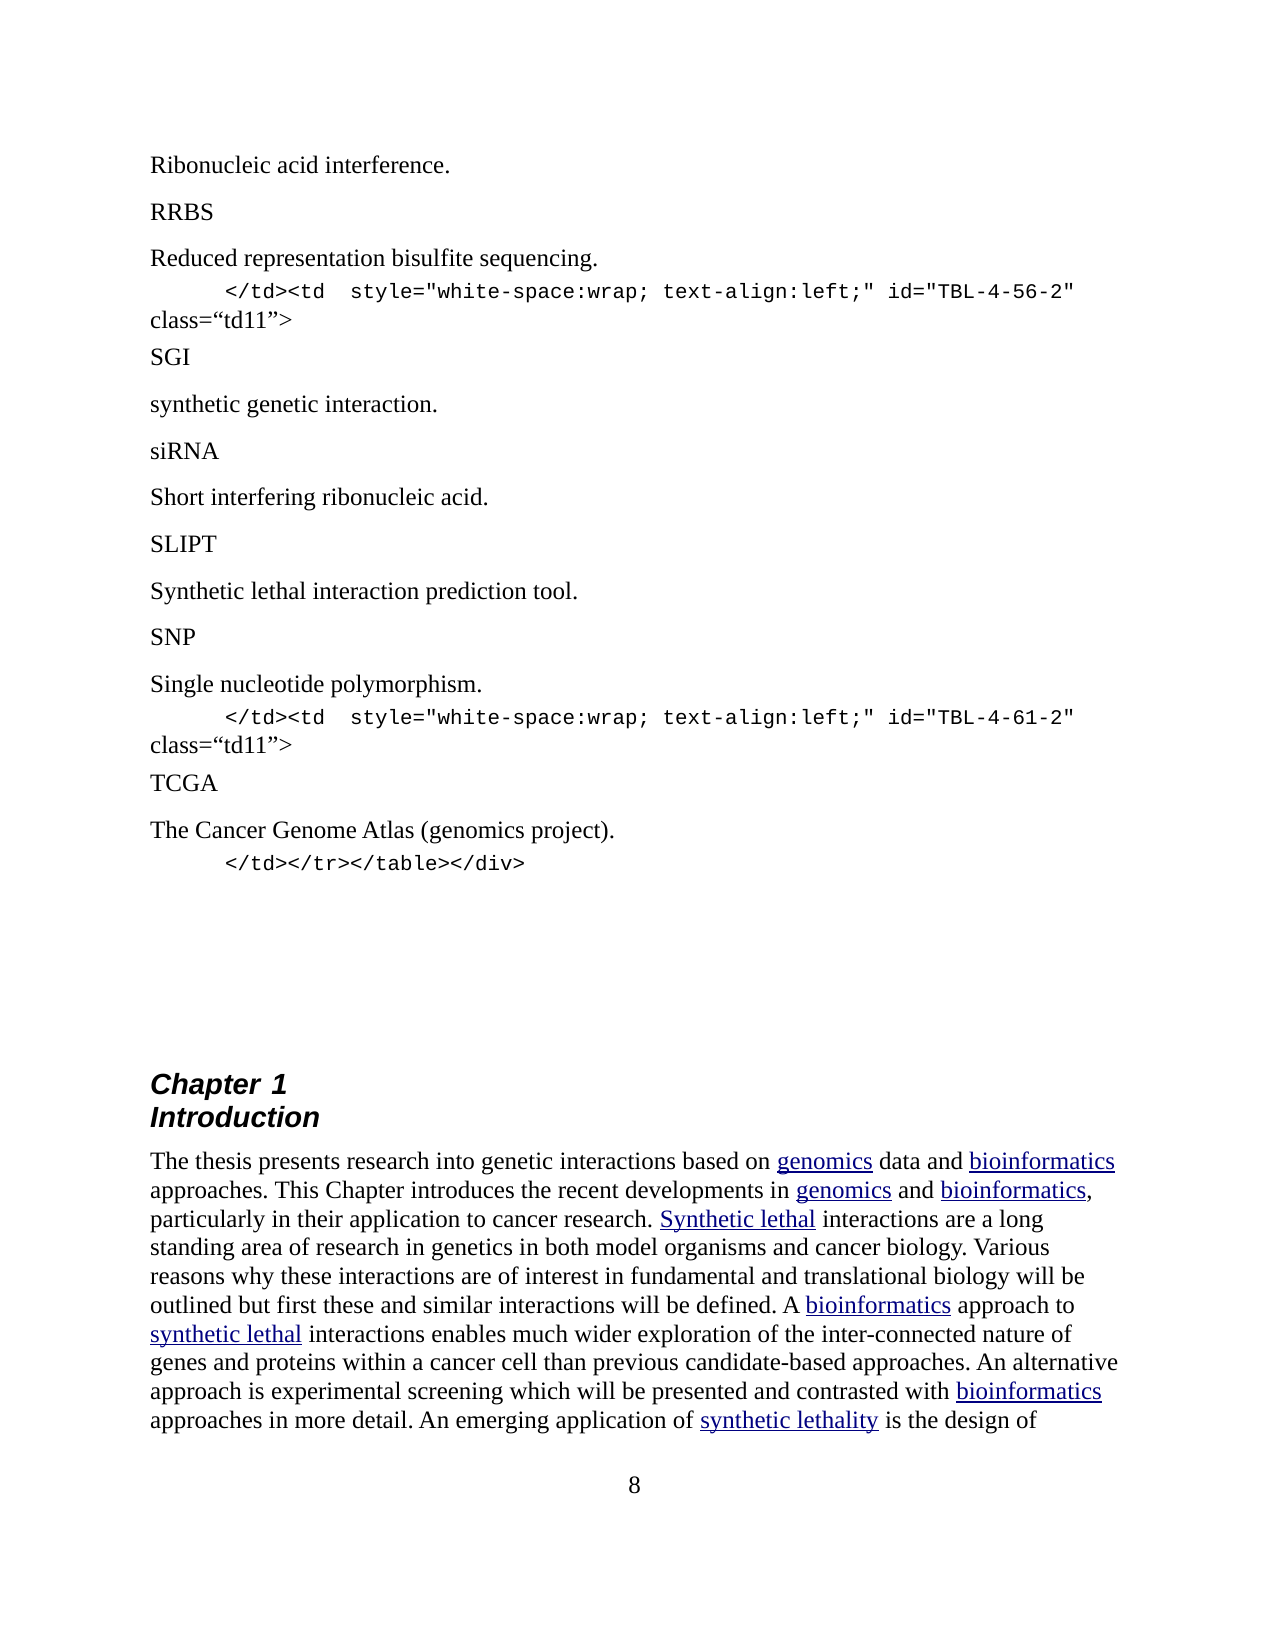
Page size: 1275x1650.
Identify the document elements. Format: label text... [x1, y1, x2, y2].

subtitle Chapter 1 Introduction [150, 1067, 1125, 1134]
text synthetic genetic interaction. [150, 389, 1125, 418]
text class=“td11”> [150, 305, 1125, 333]
text Single nucleotide polymorphism. [150, 669, 1125, 698]
text SLIPT [150, 529, 1125, 558]
text Short interfering ribonucleic acid. [150, 482, 1125, 511]
text </td><td style="white-space:wrap; text-align:left;" id="TBL-4-56-2" [150, 281, 1125, 305]
text Synthetic lethal interaction prediction tool. [150, 576, 1125, 604]
text SNP [150, 622, 1125, 651]
text </td></tr></table></div> [150, 852, 1125, 876]
text SGI [150, 342, 1125, 371]
text The Cancer Genome Atlas (genomics project). [150, 815, 1125, 843]
text The thesis presents research into genetic interactions based on genomics data and bioinformatics approaches. This Chapter introduces the recent developments in genomics and bioinformatics, particularly in their application to cancer research. Synthetic lethal interactions are a long standing area of research in genetics in both model organisms and cancer biology. Various reasons why these interactions are of interest in fundamental and translational biology will be outlined but first these and similar interactions will be defined. A bioinformatics approach to synthetic lethal interactions enables much wider exploration of the inter-connected nature of genes and proteins within a cancer cell than previous candidate-based approaches. An alternative approach is experimental screening which will be presented and contrasted with bioinformatics approaches in more detail. An emerging application of synthetic lethality is the design of [150, 1146, 1125, 1434]
text Ribonucleic acid interference. [150, 150, 1125, 179]
text TCGA [150, 768, 1125, 797]
text </td><td style="white-space:wrap; text-align:left;" id="TBL-4-61-2" [150, 707, 1125, 730]
text RRBS [150, 197, 1125, 225]
text class=“td11”> [150, 730, 1125, 759]
text siRNA [150, 436, 1125, 464]
text Reduced representation bisulfite sequencing. [150, 243, 1125, 272]
